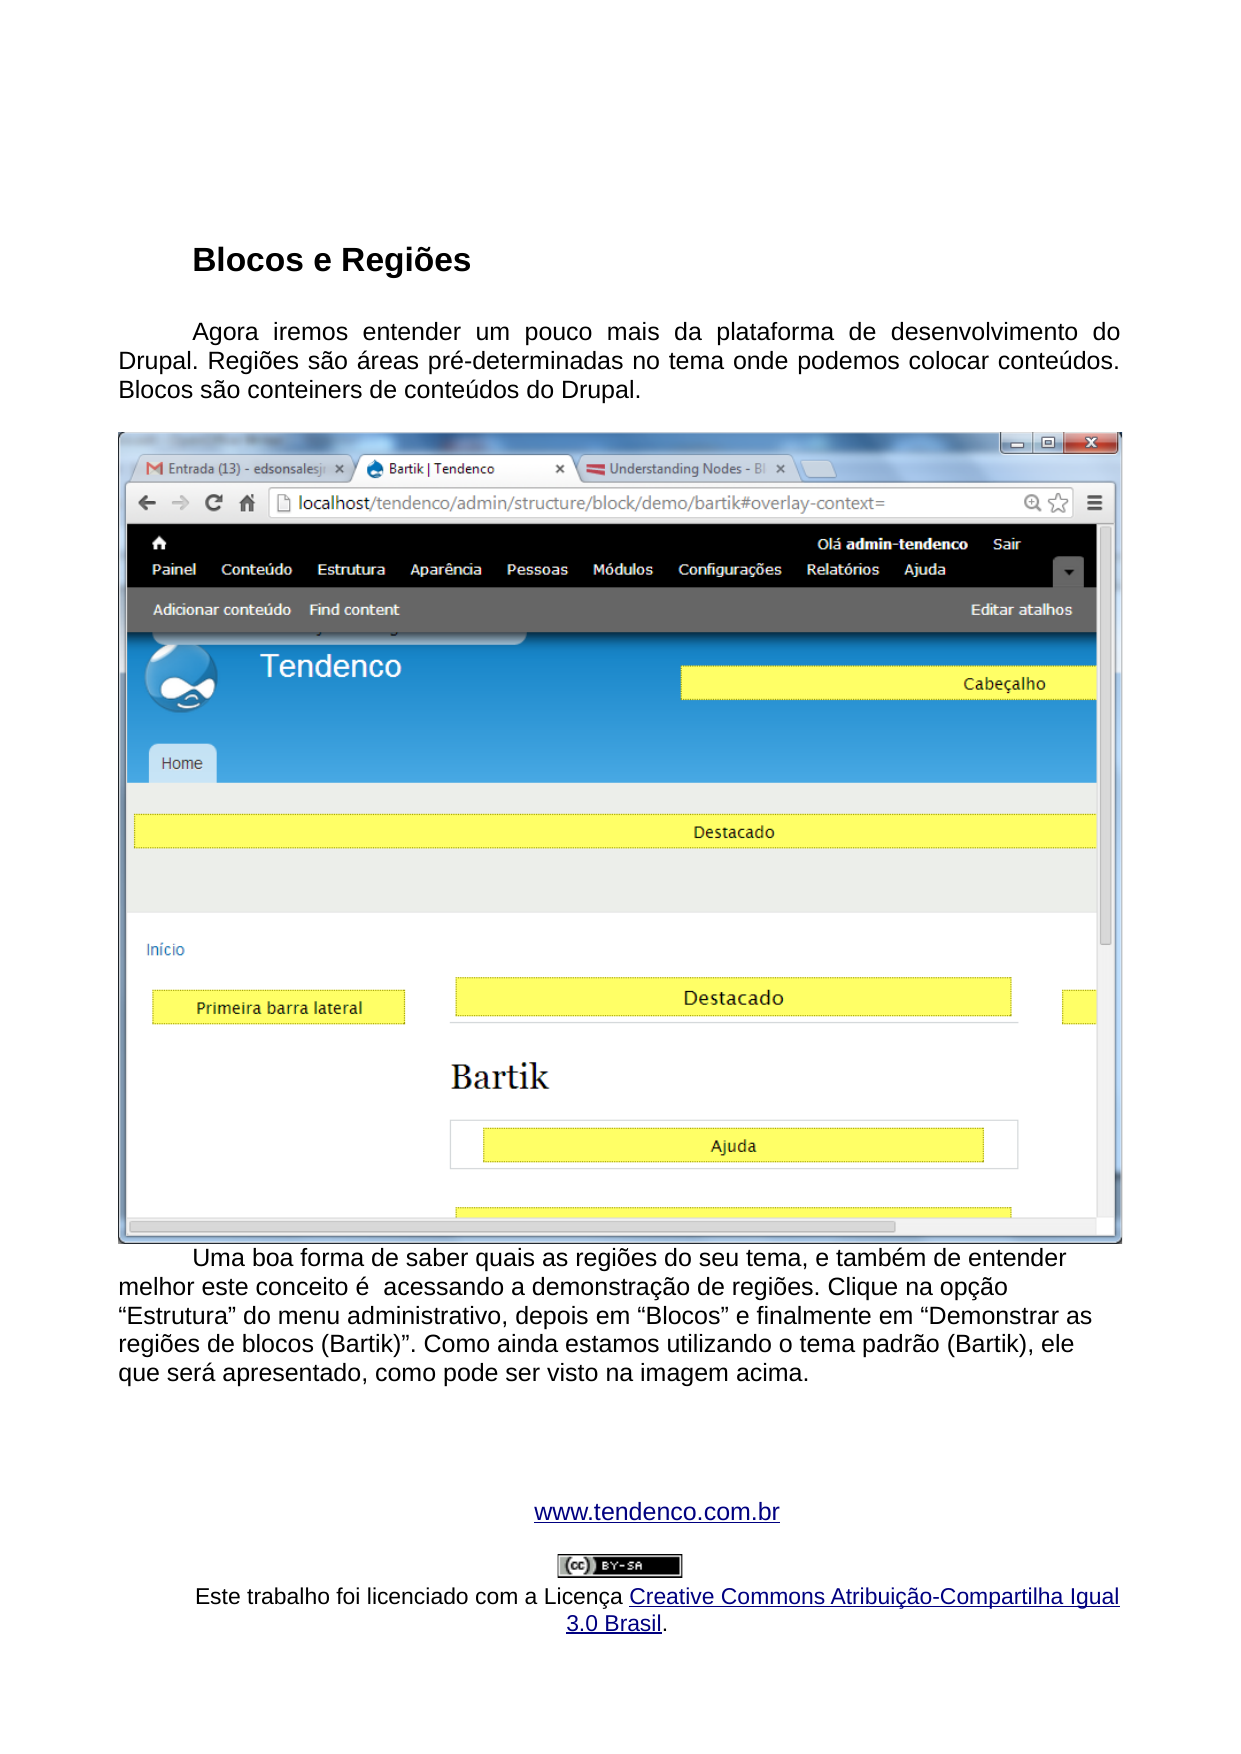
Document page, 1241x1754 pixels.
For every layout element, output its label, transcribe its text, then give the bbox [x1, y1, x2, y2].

picture [118, 432, 1123, 1244]
picture [557, 1554, 683, 1578]
text Agora iremos entender um pouco mais da plataforma de desenvolvimento do Drupal. Regiões são áreas pré-determinadas no tema onde podemos colocar conteúdos. Blocos são conteiners de conteúdos do Drupal. [118, 317, 1122, 403]
subtitle Blocos e Regiões [118, 240, 1116, 278]
text Uma boa forma de saber quais as regiões do seu tema, e também de entender melhor este conceito é acessando a demonstração de regiões. Clique na opção “Estrutura” do menu administrativo, depois em “Blocos” e finalmente em “Demonstrar as regiões de blocos (Bartik)”. Como ainda estamos utilizando o tema padrão (Bartik), ele que será apresentado, como pode ser visto na imagem acima. [118, 1244, 1122, 1387]
